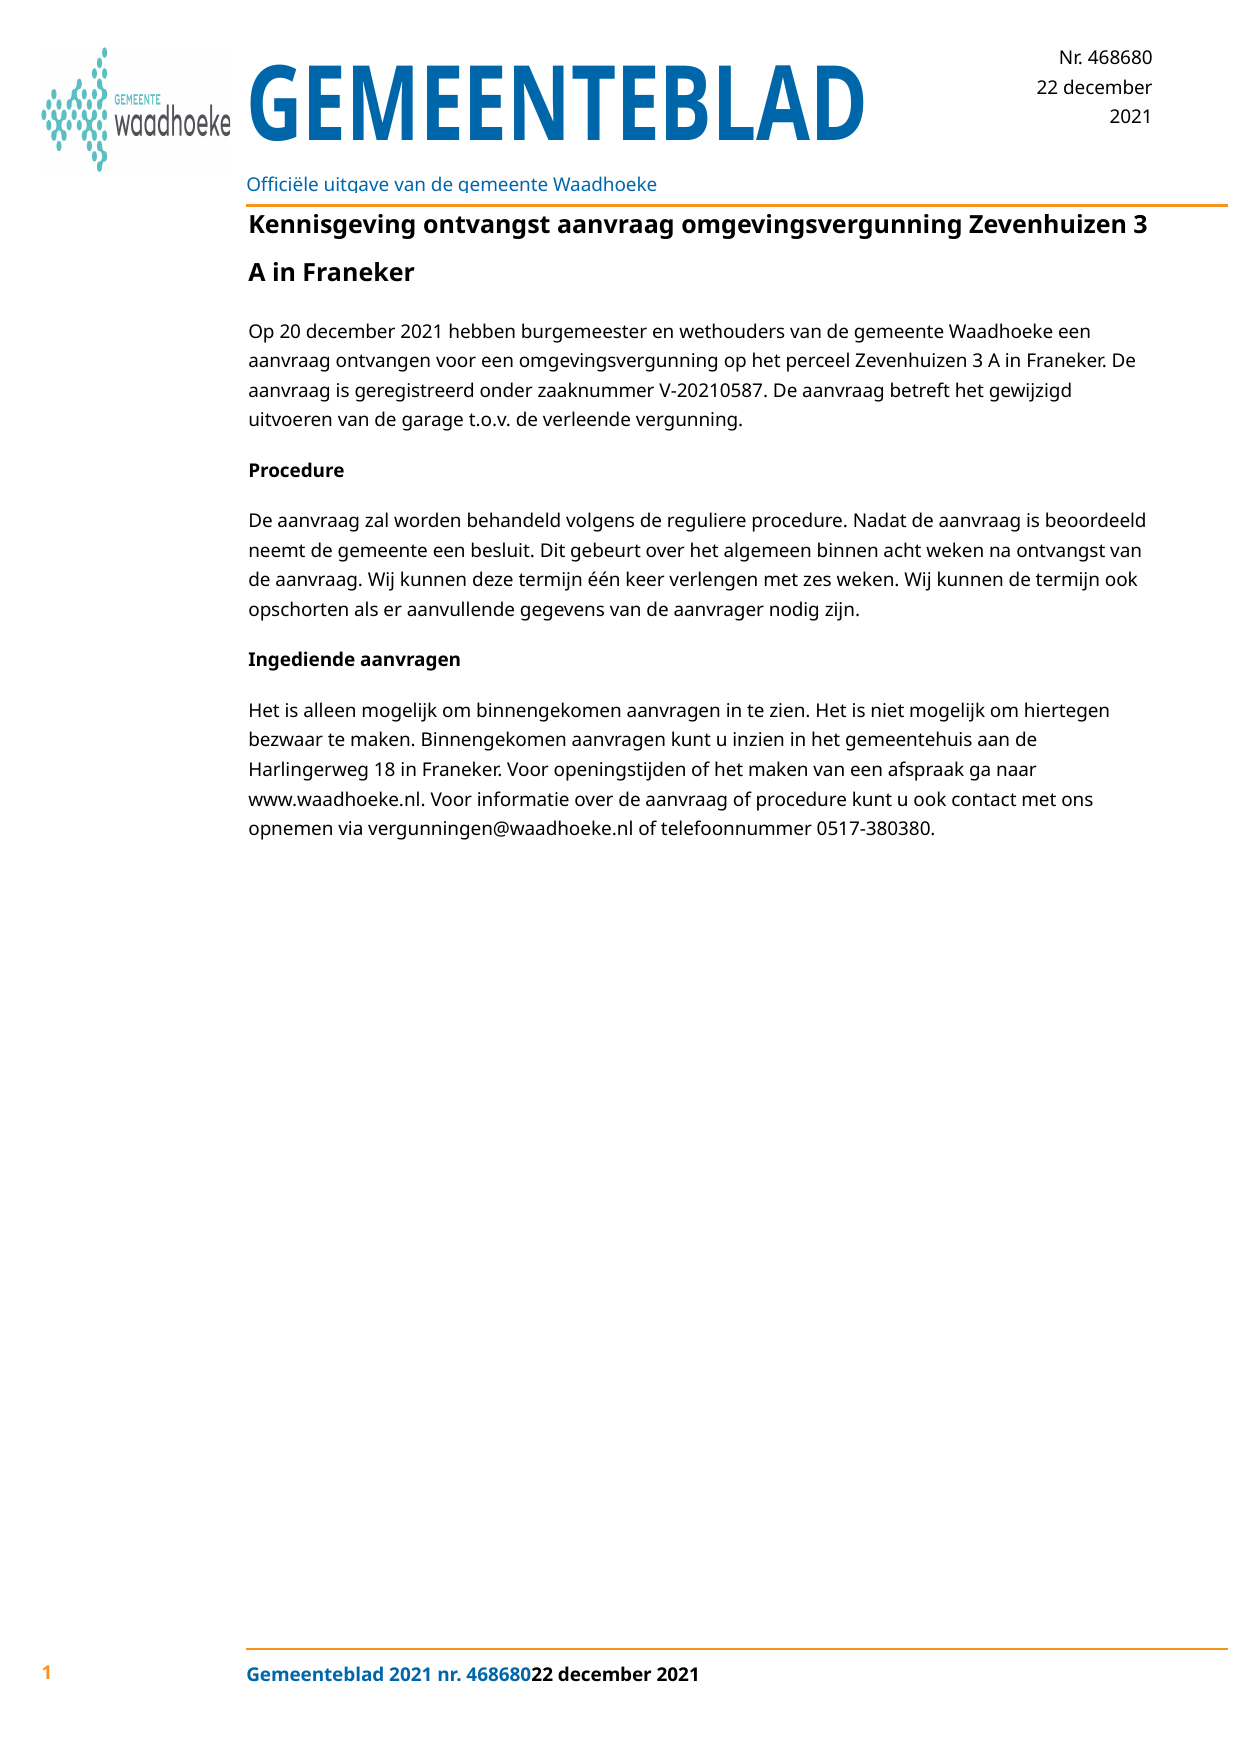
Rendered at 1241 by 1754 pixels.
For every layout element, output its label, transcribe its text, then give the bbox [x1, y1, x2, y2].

text De aanvraag zal worden behandeld volgens de reguliere procedure. Nadat de aanvraag is beoordeeld neemt de gemeente een besluit. Dit gebeurt over het algemeen binnen acht weken na ontvangst van de aanvraag. Wij kunnen deze termijn één keer verlengen met zes weken. Wij kunnen de termijn ook opschorten als er aanvullende gegevens van de aanvrager nodig zijn. [248, 507, 1152, 622]
text Op 20 december 2021 hebben burgemeester en wethouders van de gemeente Waadhoeke een aanvraag ontvangen voor een omgevingsvergunning op het perceel Zevenhuizen 3 A in Franeker. De aanvraag is geregistreerd onder zaaknummer V-20210587. De aanvraag betreft het gewijzigd uitvoeren van de garage t.o.v. de verleende vergunning. [248, 318, 1152, 432]
picture [41, 47, 231, 172]
text Procedure [248, 457, 1152, 483]
text Het is alleen mogelijk om binnengekomen aanvragen in te zien. Het is niet mogelijk om hiertegen bezwaar te maken. Binnengekomen aanvragen kunt u inzien in het gemeentehuis aan de Harlingerweg 18 in Franeker. Voor openingstijden of het maken van een afspraak ga naar www.waadhoeke.nl. Voor informatie over de aanvraag of procedure kunt u ook contact met ons opnemen via vergunningen@waadhoeke.nl of telefoonnummer 0517-380380. [248, 697, 1152, 841]
text Ingediende aanvragen [248, 647, 1152, 672]
text Kennisgeving ontvangst aanvraag omgevingsvergunning Zevenhuizen 3 A in Franeker [248, 207, 1152, 288]
